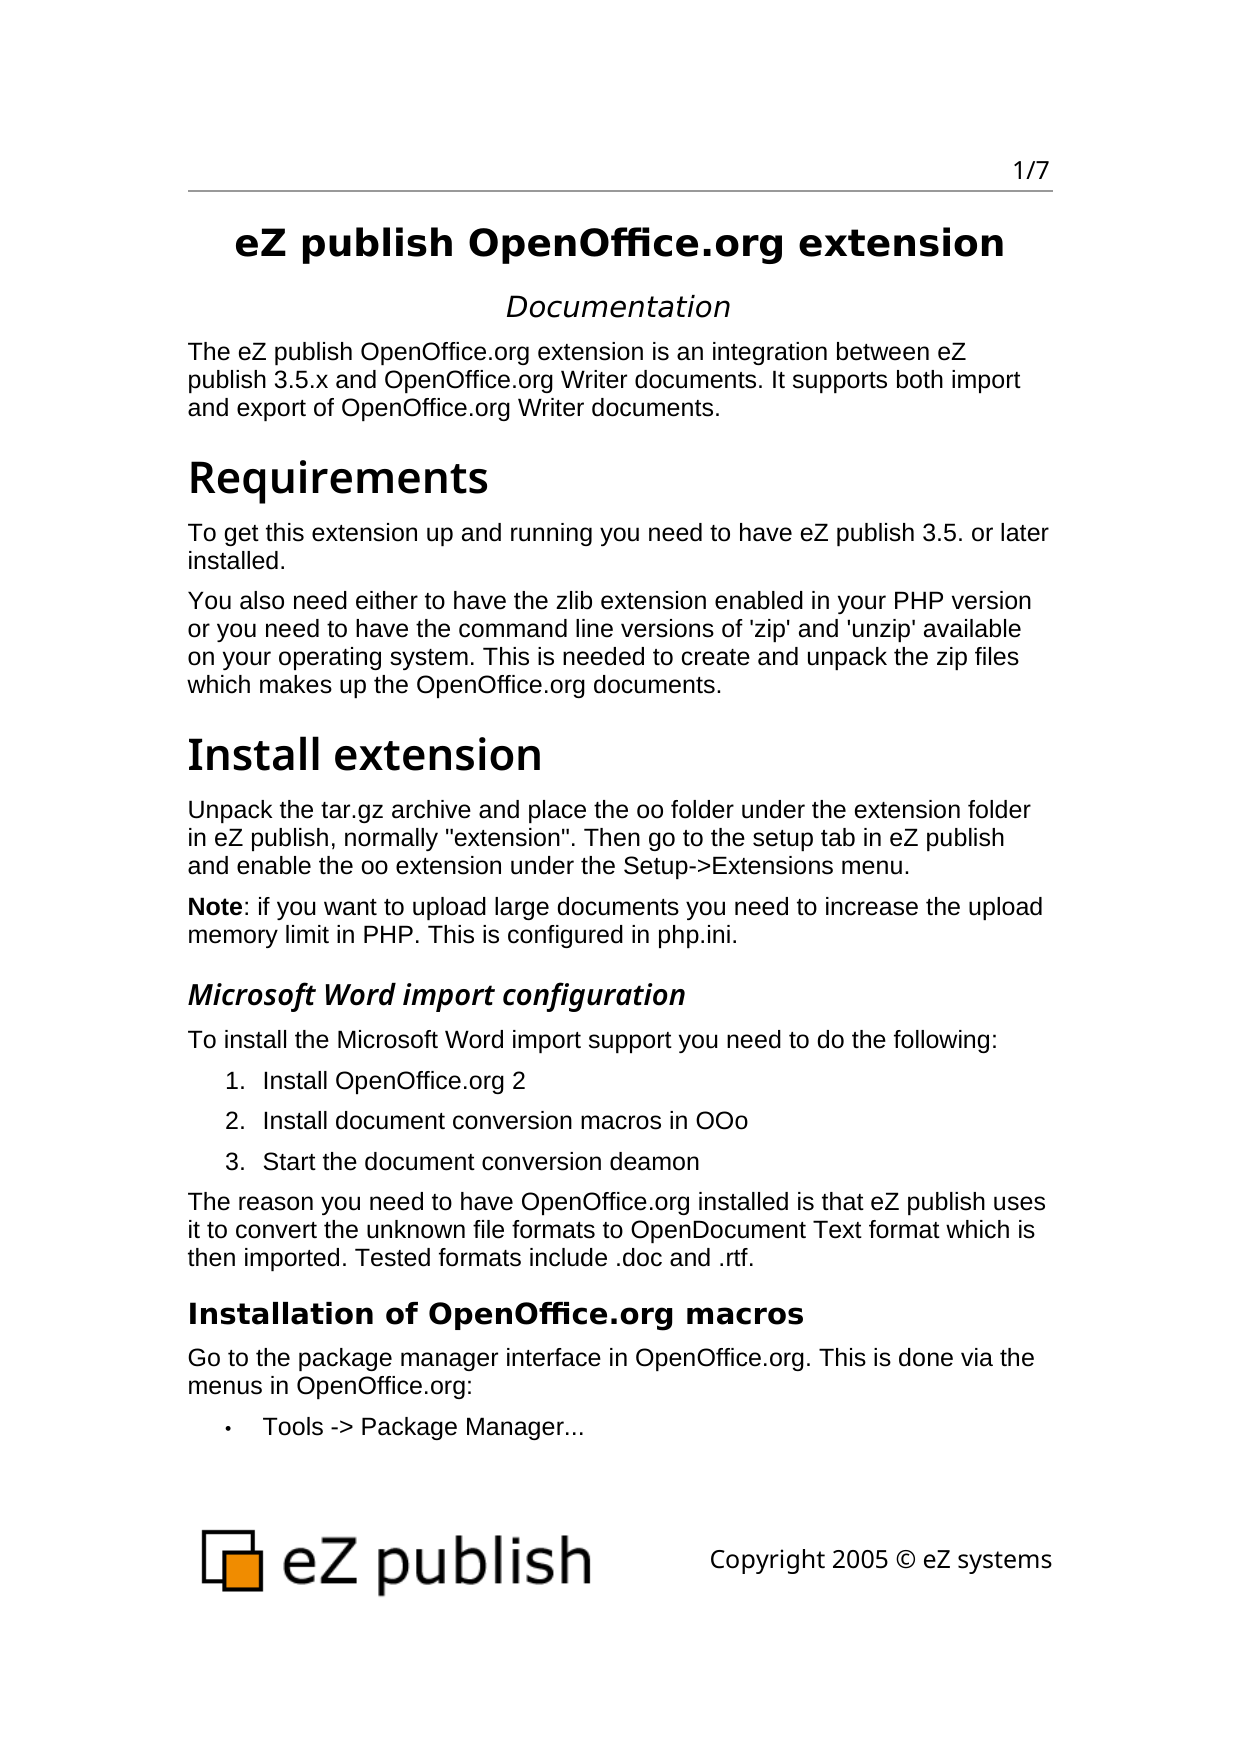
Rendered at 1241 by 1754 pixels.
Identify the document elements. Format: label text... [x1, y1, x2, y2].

text To get this extension up and running you need to have eZ publish 3.5. or later installed. [187, 518, 1053, 574]
picture [194, 1522, 600, 1604]
list Tools -> Package Manager... [225, 1412, 1053, 1440]
text The eZ publish OpenOffice.org extension is an integration between eZ publish 3.5.x and OpenOffice.org Writer documents. It supports both import and export of OpenOffice.org Writer documents. [187, 337, 1053, 421]
text You also need either to have the zlib extension enabled in your PHP version or you need to have the command line versions of 'zip' and 'unzip' available on your operating system. This is needed to create and unpack the zip files which makes up the OpenOffice.org documents. [187, 587, 1053, 699]
list Install document conversion macros in OOo [225, 1107, 1053, 1135]
text To install the Microsoft Word import support you need to do the following: [187, 1026, 1053, 1054]
list Install OpenOffice.org 2 [225, 1066, 1053, 1094]
text Note: if you want to upload large documents you need to increase the upload memory limit in PHP. This is configured in php.ini. [187, 893, 1053, 949]
list Start the document conversion deamon [225, 1147, 1053, 1176]
subtitle Requirements [187, 446, 1053, 506]
subtitle Documentation [187, 291, 1053, 325]
text Go to the package manager interface in OpenOffice.org. This is done via the menus in OpenOffice.org: [187, 1344, 1053, 1400]
title eZ publish OpenOffice.org extension [187, 222, 1053, 266]
text The reason you need to have OpenOffice.org installed is that eZ publish uses it to convert the unknown file formats to OpenDocument Text format which is then imported. Tested formats include .doc and .rtf. [187, 1188, 1053, 1272]
text Unpack the tar.gz archive and place the oo folder under the extension folder in eZ publish, normally "extension". Then go to the setup tab in eZ publish and enable the oo extension under the Setup->Extensions menu. [187, 796, 1053, 880]
subtitle Install extension [187, 724, 1053, 783]
subtitle Installation of OpenOffice.org macros [187, 1297, 1053, 1331]
subtitle Microsoft Word import configuration [187, 974, 1053, 1013]
